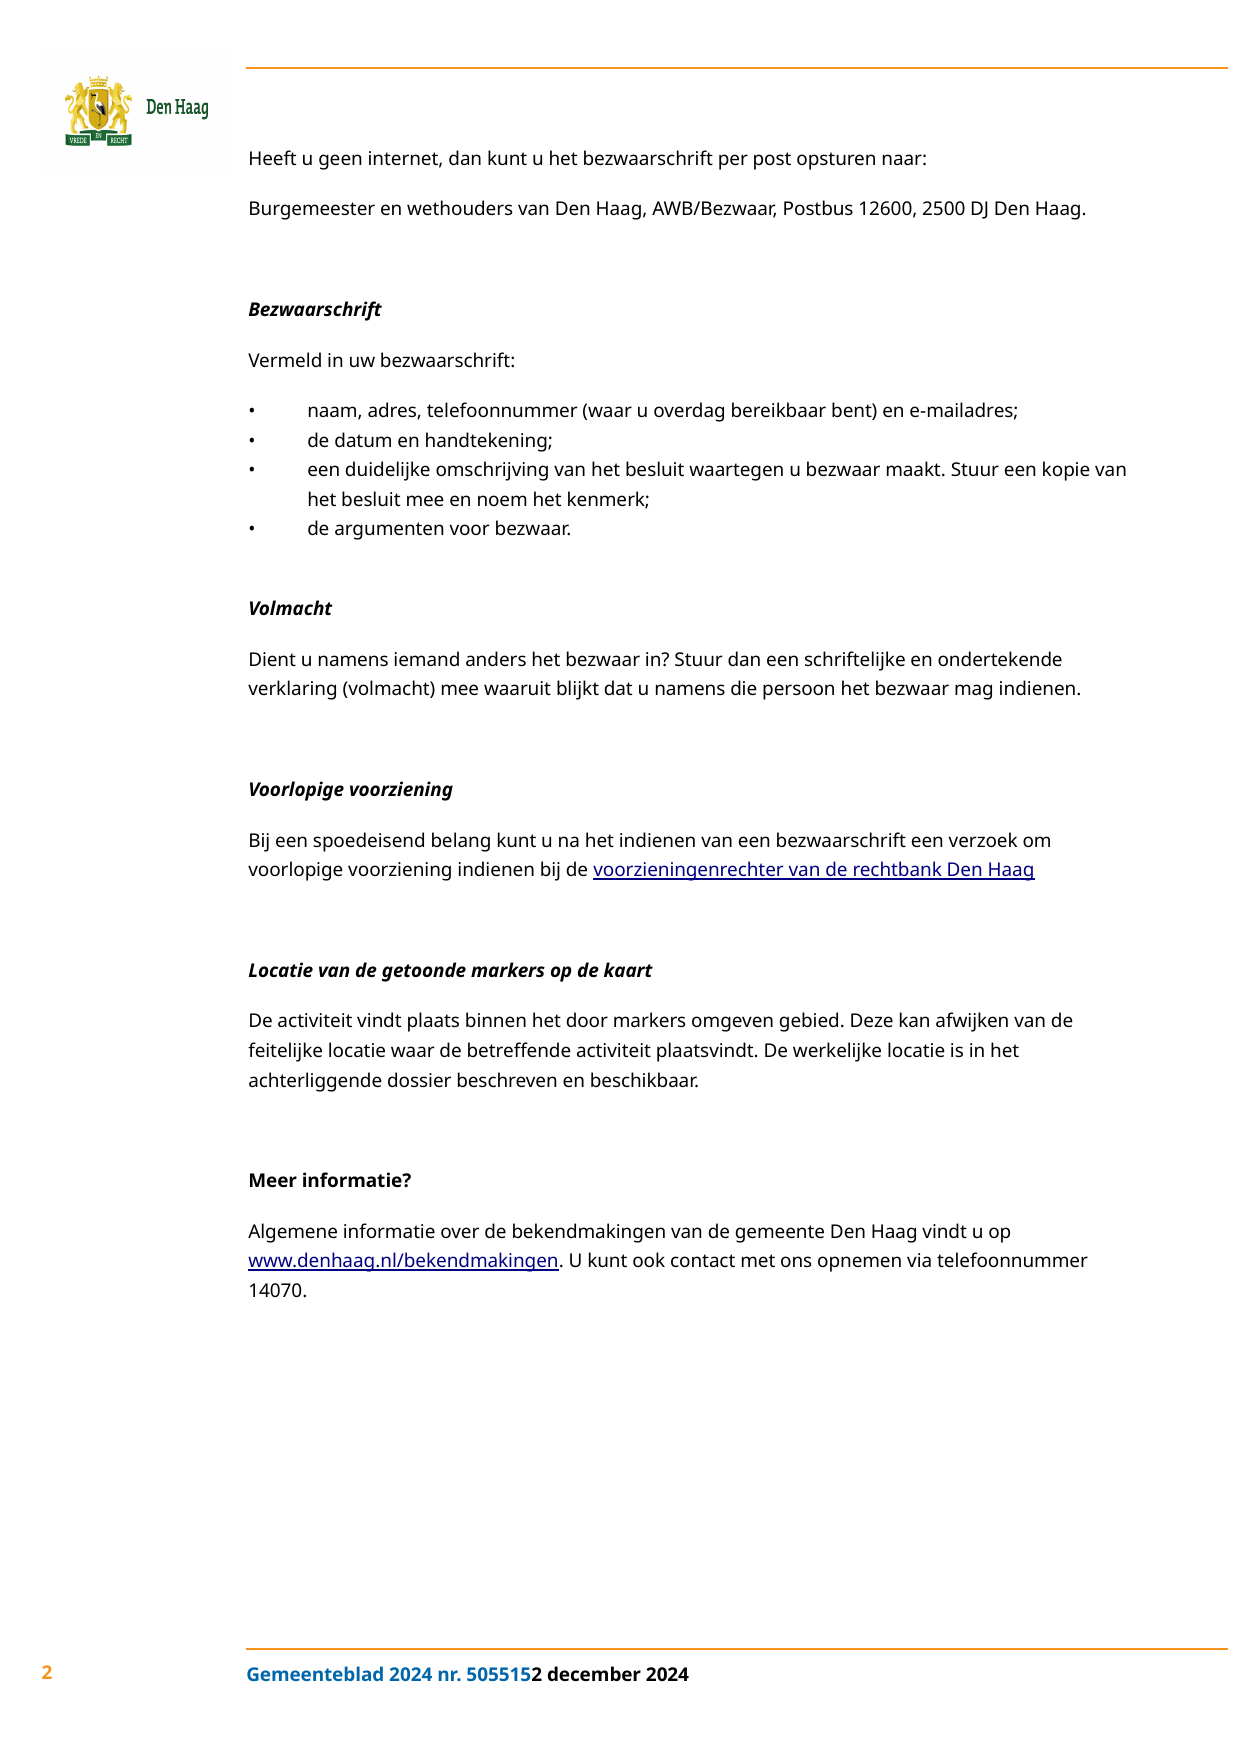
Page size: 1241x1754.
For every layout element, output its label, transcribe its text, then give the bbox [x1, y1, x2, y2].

list de datum en handtekening; [248, 427, 1152, 453]
text Locatie van de getoonde markers op de kaart [248, 957, 1152, 983]
text Meer informatie? [248, 1168, 1152, 1193]
list een duidelijke omschrijving van het besluit waartegen u bezwaar maakt. Stuur een kopie van het besluit mee en noem het kenmerk; [248, 456, 1152, 512]
picture [41, 47, 231, 172]
text Vermeld in uw bezwaarschrift: [248, 347, 1152, 373]
text De activiteit vindt plaats binnen het door markers omgeven gebied. Deze kan afwijken van de feitelijke locatie waar de betreffende activiteit plaatsvindt. De werkelijke locatie is in het achterliggende dossier beschreven en beschikbaar. [248, 1008, 1152, 1093]
text Bij een spoedeisend belang kunt u na het indienen van een bezwaarschrift een verzoek om voorlopige voorziening indienen bij de voorzieningenrechter van de rechtbank Den Haag [248, 827, 1152, 882]
text Algemene informatie over de bekendmakingen van de gemeente Den Haag vindt u op www.denhaag.nl/bekendmakingen. U kunt ook contact met ons opnemen via telefoonnummer 14070. [248, 1218, 1152, 1303]
list naam, adres, telefoonnummer (waar u overdag bereikbaar bent) en e-mailadres; [248, 397, 1152, 423]
list de argumenten voor bezwaar. [248, 516, 1152, 541]
text Bezwaarschrift [248, 296, 1152, 322]
text Heeft u geen internet, dan kunt u het bezwaarschrift per post opsturen naar: [248, 145, 1152, 171]
text Volmacht [248, 596, 1152, 621]
text Voorlopige voorziening [248, 776, 1152, 802]
text Burgemeester en wethouders van Den Haag, AWB/Bezwaar, Postbus 12600, 2500 DJ Den Haag. [248, 196, 1152, 221]
text Dient u namens iemand anders het bezwaar in? Stuur dan een schriftelijke en ondertekende verklaring (volmacht) mee waaruit blijkt dat u namens die persoon het bezwaar mag indienen. [248, 646, 1152, 701]
